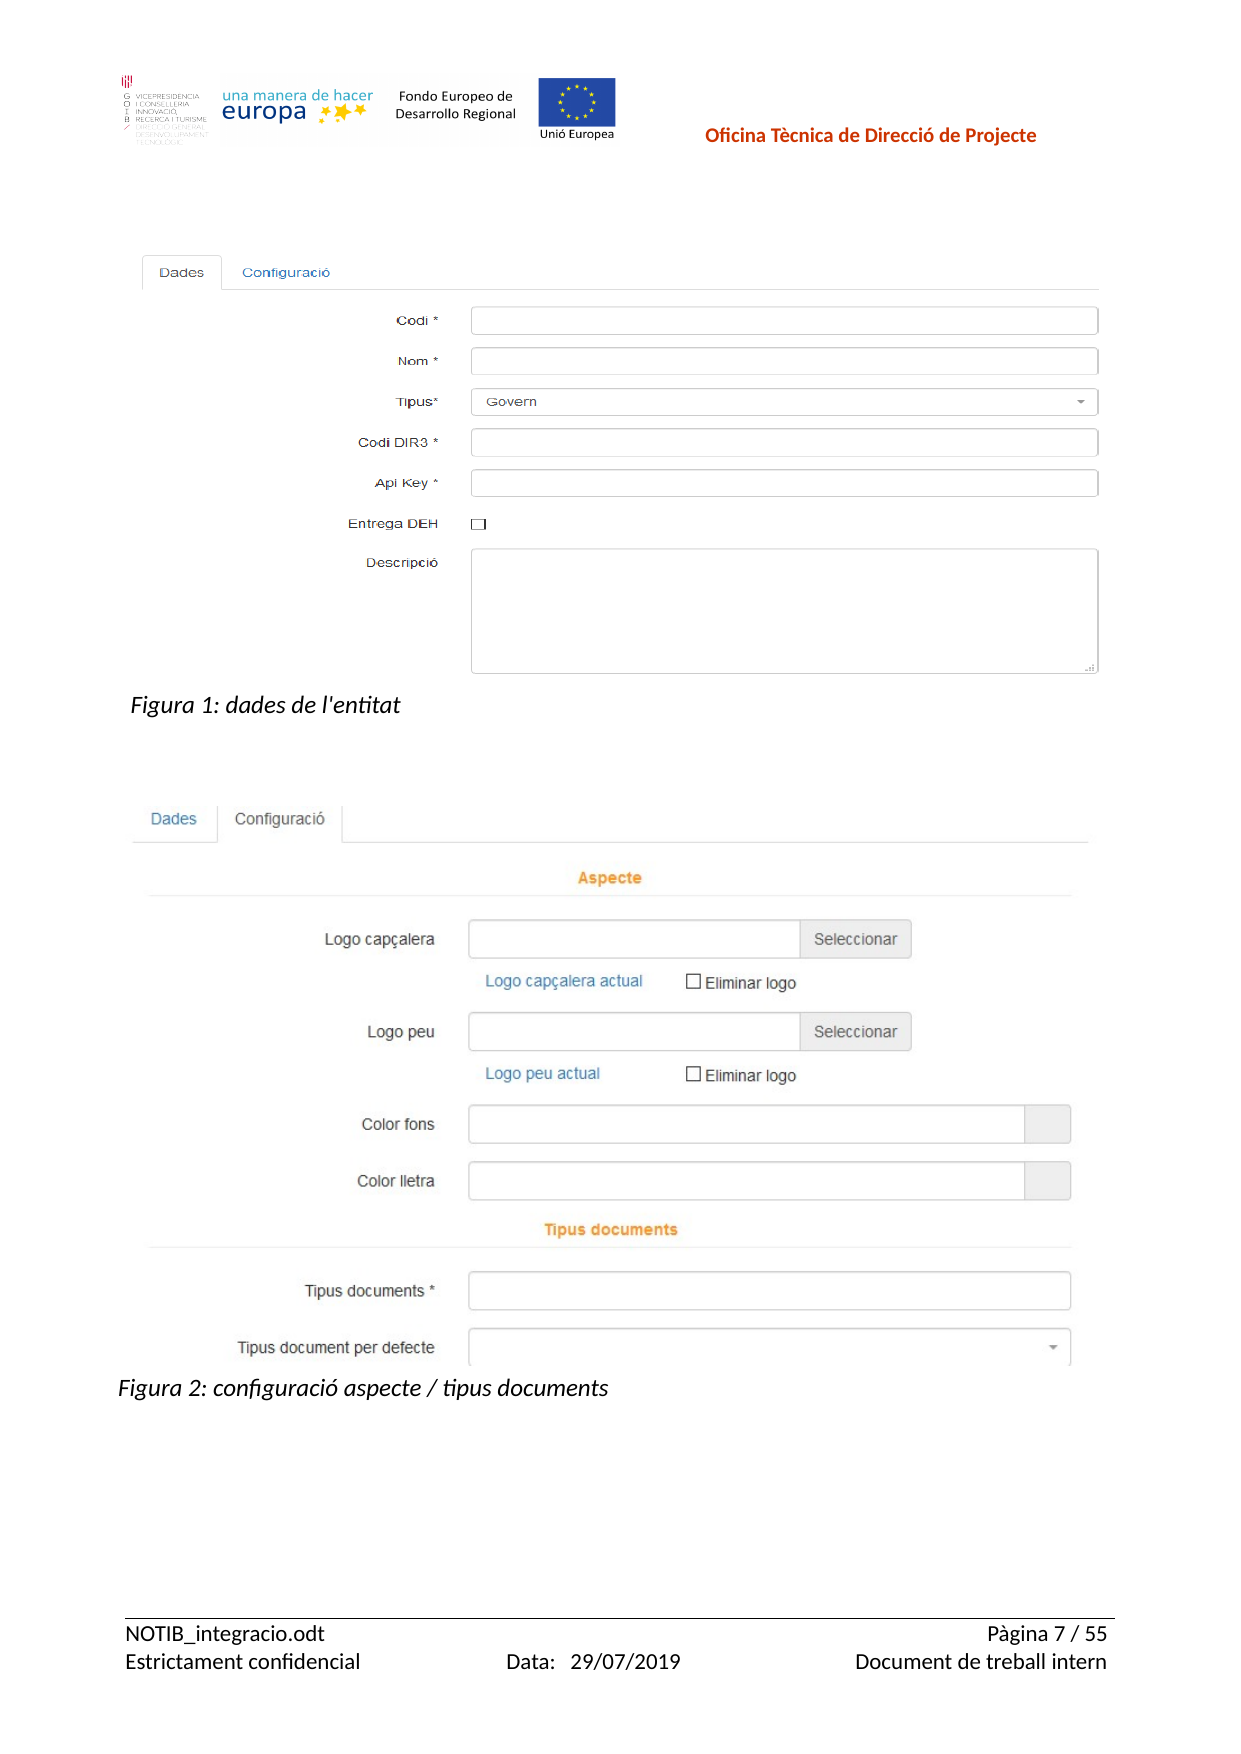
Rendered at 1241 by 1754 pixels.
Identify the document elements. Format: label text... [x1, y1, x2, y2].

text Figura 1: dades de l'entitat [130, 684, 1109, 720]
picture [219, 73, 621, 147]
text Figura 2: configuració aspecte / tipus documents [118, 1366, 1114, 1402]
picture [117, 806, 1105, 1366]
picture [130, 245, 1109, 684]
picture [118, 73, 213, 147]
